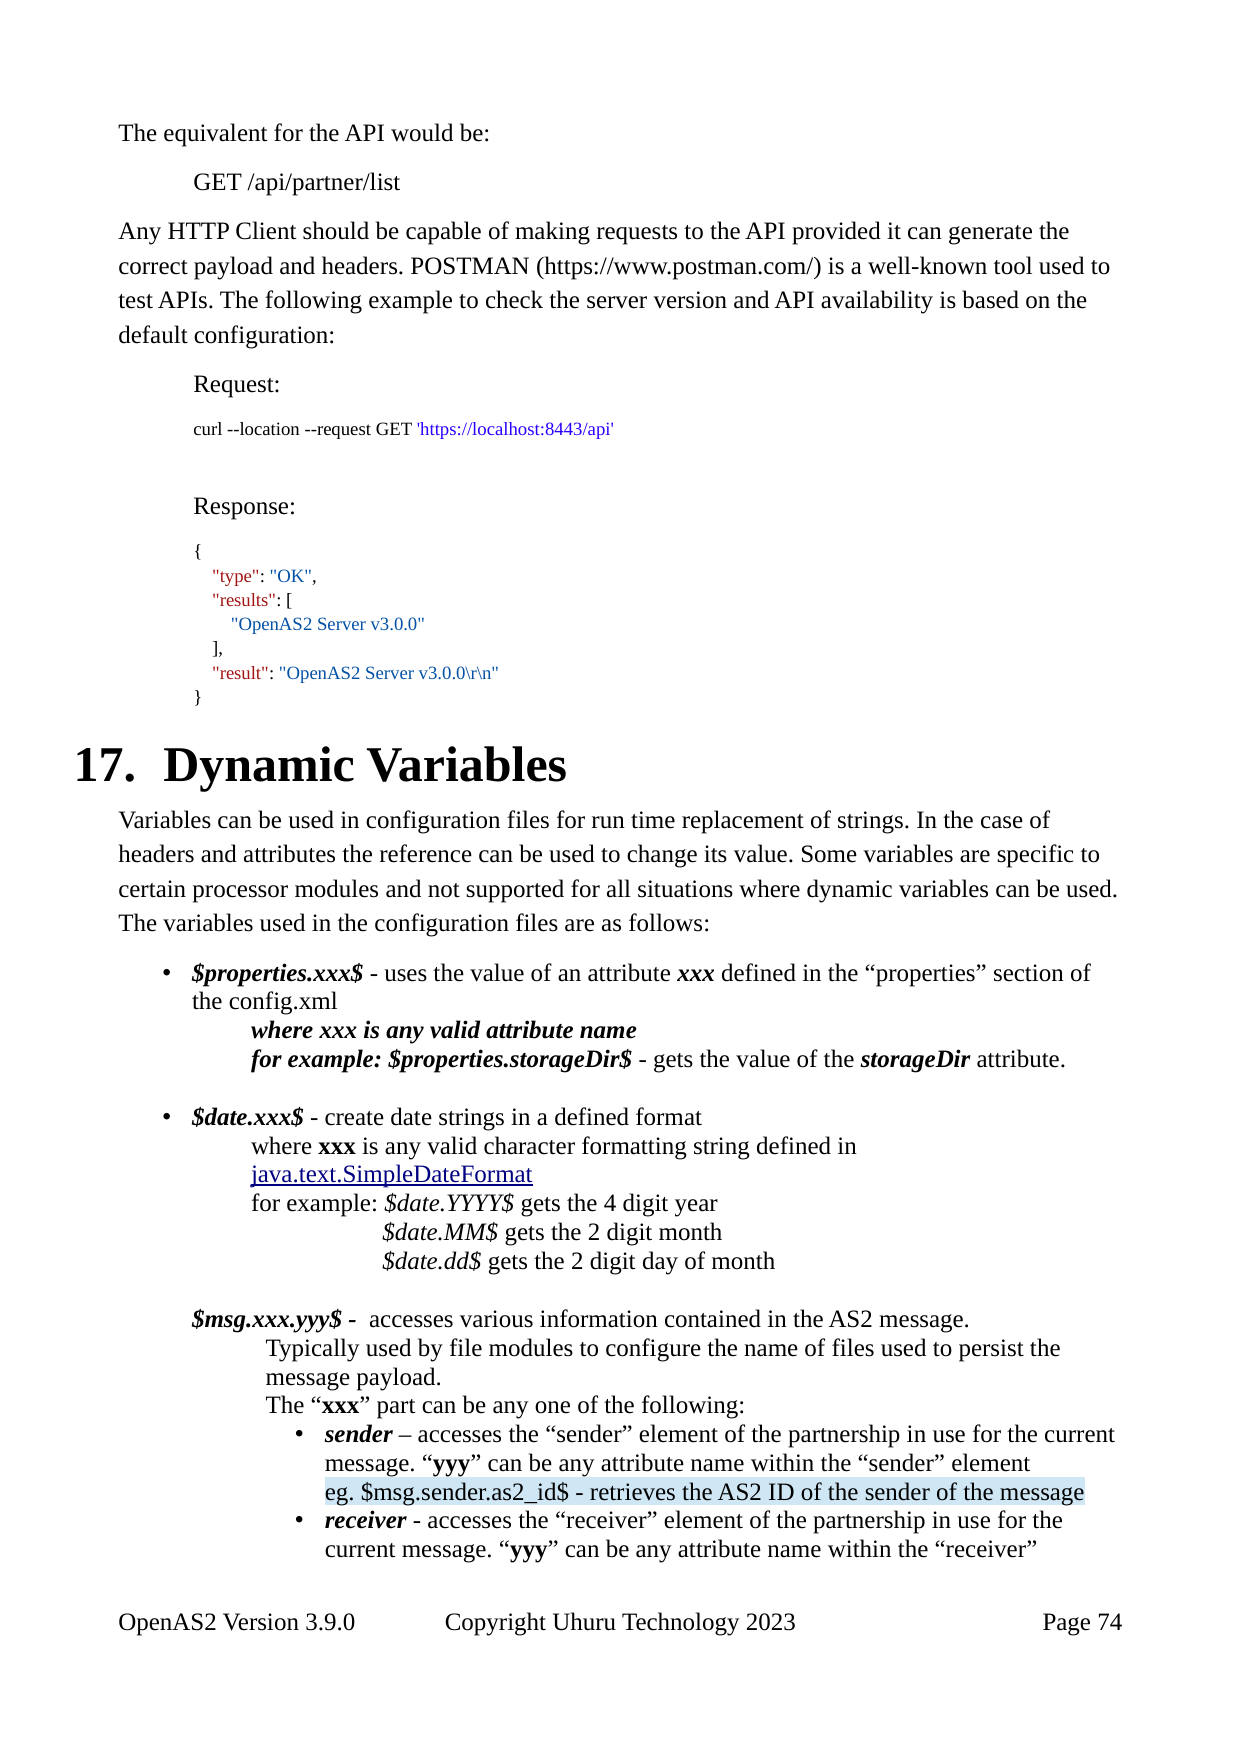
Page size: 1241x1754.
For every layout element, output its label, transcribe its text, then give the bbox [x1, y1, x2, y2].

text ], [193, 637, 1122, 659]
list where xxx is any valid attribute name for example: $properties.storageDir$ - gets the value of the storageDir attribute. [221, 1015, 1122, 1073]
text "OpenAS2 Server v3.0.0" [193, 613, 1122, 634]
subtitle $date.xxx$ - create date strings in a defined format [162, 1102, 1122, 1131]
subtitle Typically used by file modules to configure the name of files used to persist the message payload. [236, 1333, 1122, 1390]
list where xxx is any valid character formatting string defined in java.text.SimpleDateFormat for example: $date.YYYY$ gets the 4 digit year $date.MM$ gets the 2 digit month $date.dd$ gets the 2 digit day of month [221, 1131, 1122, 1274]
text curl --location --request GET 'https://localhost:8443/api' [193, 418, 1122, 439]
text Any HTTP Client should be capable of making requests to the API provided it can generate the correct payload and headers. POSTMAN (https://www.postman.com/) is a well-known tool used to test APIs. The following example to check the server version and API availability is based on the default configuration: [118, 216, 1122, 348]
subtitle $properties.xxx$ - uses the value of an attribute xxx defined in the “properties” section of the config.xml [162, 958, 1122, 1015]
text Variables can be used in configuration files for run time replacement of strings. In the case of headers and attributes the reference can be used to change its value. Some variables are specific to certain processor modules and not supported for all situations where dynamic variables can be used. The variables used in the configuration files are as follows: [118, 805, 1122, 937]
text Request: [193, 369, 1122, 397]
subtitle The “xxx” part can be any one of the following: [236, 1390, 1122, 1419]
text Response: [193, 491, 1122, 520]
text GET /api/partner/list [193, 167, 1122, 196]
text "results": [ [193, 589, 1122, 610]
text "result": "OpenAS2 Server v3.0.0\r\n" [193, 662, 1122, 683]
list receiver - accesses the “receiver” element of the partnership in use for the current message. “yyy” can be any attribute name within the “receiver” [295, 1505, 1122, 1563]
subtitle Dynamic Variables [73, 735, 1122, 793]
text } [193, 686, 1122, 707]
text { [193, 540, 1122, 562]
text The equivalent for the API would be: [118, 118, 1122, 147]
text "type": "OK", [193, 564, 1122, 586]
list sender – accesses the “sender” element of the partnership in use for the current message. “yyy” can be any attribute name within the “sender” element eg. $msg.sender.as2_id$ - retrieves the AS2 ID of the sender of the message [295, 1419, 1122, 1505]
subtitle $msg.xxx.yyy$ - accesses various information contained in the AS2 message. [162, 1304, 1122, 1333]
